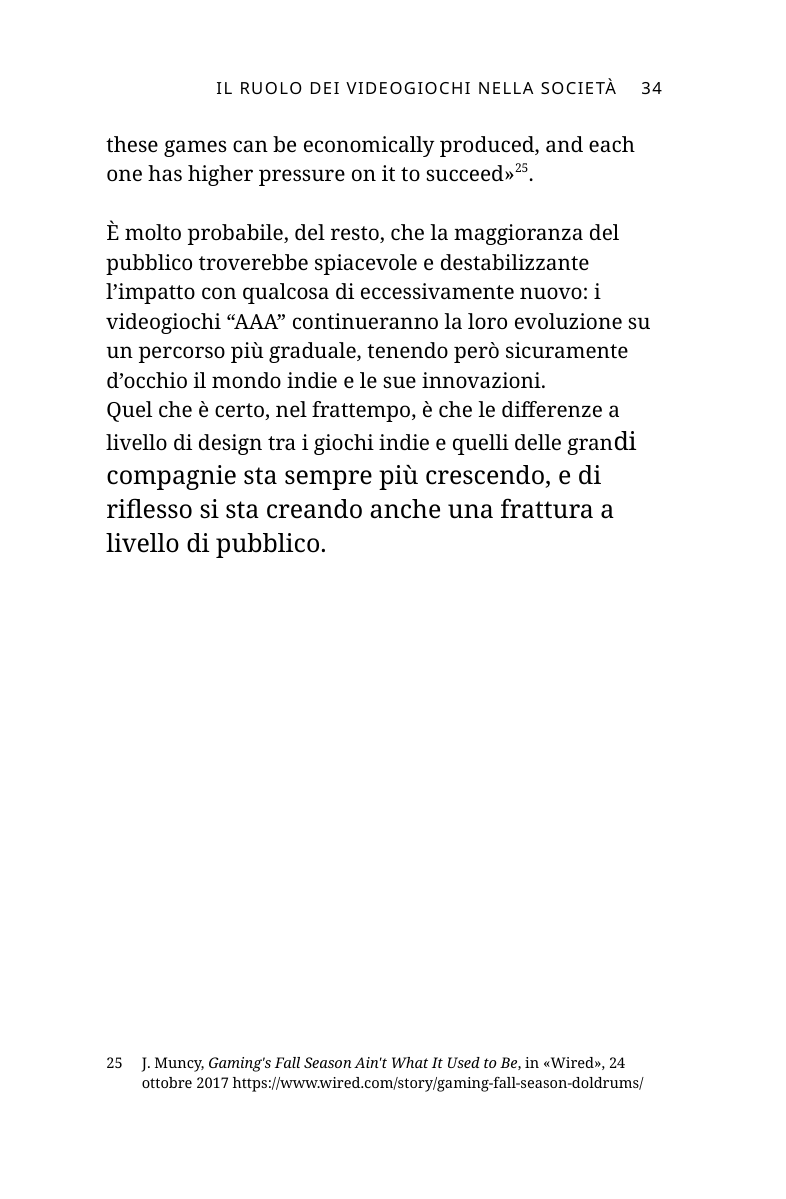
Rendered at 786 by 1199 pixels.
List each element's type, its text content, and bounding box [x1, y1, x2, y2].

text J. Muncy, Gaming's Fall Season Ain't What It Used to Be, in «Wired», 24 ottobre 2017 https://www.wired.com/story/gaming-fall-season-doldrums/ [106, 1053, 661, 1093]
text È molto probabile, del resto, che la maggioranza del pubblico troverebbe spiacevole e destabilizzante l’impatto con qualcosa di eccessivamente nuovo: i videogiochi “AAA” continueranno la loro evoluzione su un percorso più graduale, tenendo però sicuramente d’occhio il mondo indie e le sue innovazioni. [106, 217, 661, 394]
text these games can be economically produced, and each one has higher pressure on it to succeed». [106, 129, 661, 188]
text Quel che è certo, nel frattempo, è che le differenze a livello di design tra i giochi indie e quelli delle grandi compagnie sta sempre più crescendo, e di riflesso si sta creando anche una frattura a livello di pubblico. [106, 394, 661, 560]
